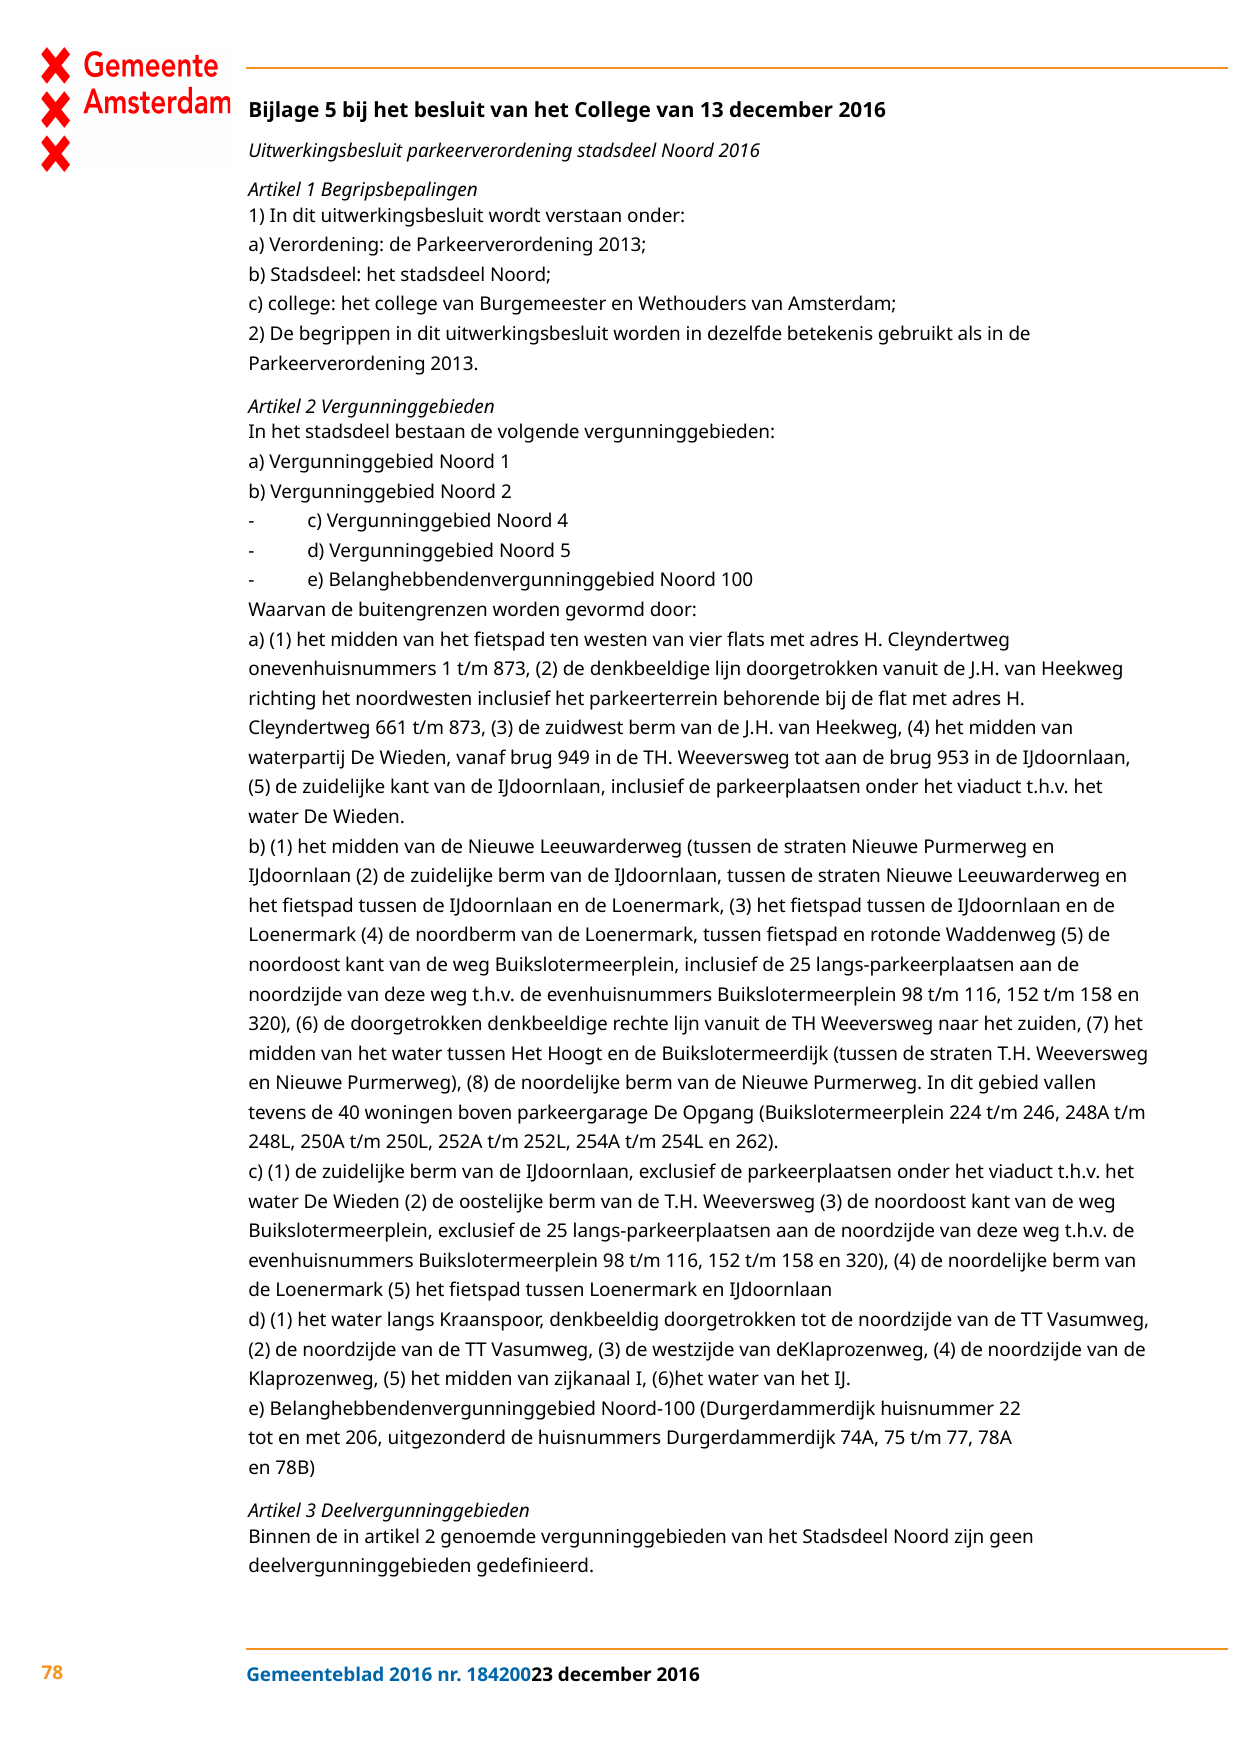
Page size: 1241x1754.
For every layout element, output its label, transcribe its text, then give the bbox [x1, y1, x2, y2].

list e) Belanghebbendenvergunninggebied Noord 100 [248, 567, 1152, 592]
text Uitwerkingsbesluit parkeerverordening stadsdeel Noord 2016 [248, 137, 1152, 163]
list d) Vergunninggebied Noord 5 [248, 537, 1152, 563]
text Binnen de in artikel 2 genoemde vergunninggebieden van het Stadsdeel Noord zijn geen deelvergunninggebieden gedefinieerd. [248, 1523, 1152, 1578]
list c) Vergunninggebied Noord 4 [248, 507, 1152, 533]
text a) (1) het midden van het fietspad ten westen van vier flats met adres H. Cleyndertweg onevenhuisnummers 1 t/m 873, (2) de denkbeeldige lijn doorgetrokken vanuit de J.H. van Heekweg richting het noordwesten inclusief het parkeerterrein behorende bij de flat met adres H. Cleyndertweg 661 t/m 873, (3) de zuidwest berm van de J.H. van Heekweg, (4) het midden van waterpartij De Wieden, vanaf brug 949 in de TH. Weeversweg tot aan de brug 953 in de IJdoornlaan, (5) de zuidelijke kant van de IJdoornlaan, inclusief de parkeerplaatsen onder het viaduct t.h.v. het water De Wieden. [248, 626, 1152, 829]
text 2) De begrippen in dit uitwerkingsbesluit worden in dezelfde betekenis gebruikt als in de Parkeerverordening 2013. [248, 320, 1152, 376]
text en 78B) [248, 1454, 1152, 1480]
picture [41, 47, 231, 172]
text b) Stadsdeel: het stadsdeel Noord; [248, 261, 1152, 287]
text b) Vergunninggebied Noord 2 [248, 478, 1152, 503]
text Bijlage 5 bij het besluit van het College van 13 december 2016 [248, 95, 1152, 123]
text d) (1) het water langs Kraanspoor, denkbeeldig doorgetrokken tot de noordzijde van de TT Vasumweg, (2) de noordzijde van de TT Vasumweg, (3) de westzijde van deKlaprozenweg, (4) de noordzijde van de Klaprozenweg, (5) het midden van zijkanaal I, (6)het water van het IJ. [248, 1306, 1152, 1391]
text In het stadsdeel bestaan de volgende vergunninggebieden: [248, 419, 1152, 444]
text Artikel 1 Begripsbepalingen [248, 176, 1152, 202]
text e) Belanghebbendenvergunninggebied Noord-100 (Durgerdammerdijk huisnummer 22 [248, 1395, 1152, 1421]
text Artikel 3 Deelvergunninggebieden [248, 1497, 1152, 1523]
text Artikel 2 Vergunninggebieden [248, 393, 1152, 419]
text c) (1) de zuidelijke berm van de IJdoornlaan, exclusief de parkeerplaatsen onder het viaduct t.h.v. het water De Wieden (2) de oostelijke berm van de T.H. Weeversweg (3) de noordoost kant van de weg Buikslotermeerplein, exclusief de 25 langs-parkeerplaatsen aan de noordzijde van deze weg t.h.v. de evenhuisnummers Buikslotermeerplein 98 t/m 116, 152 t/m 158 en 320), (4) de noordelijke berm van de Loenermark (5) het fietspad tussen Loenermark en IJdoornlaan [248, 1158, 1152, 1302]
text b) (1) het midden van de Nieuwe Leeuwarderweg (tussen de straten Nieuwe Purmerweg en IJdoornlaan (2) de zuidelijke berm van de IJdoornlaan, tussen de straten Nieuwe Leeuwarderweg en het fietspad tussen de IJdoornlaan en de Loenermark, (3) het fietspad tussen de IJdoornlaan en de Loenermark (4) de noordberm van de Loenermark, tussen fietspad en rotonde Waddenweg (5) de noordoost kant van de weg Buikslotermeerplein, inclusief de 25 langs-parkeerplaatsen aan de noordzijde van deze weg t.h.v. de evenhuisnummers Buikslotermeerplein 98 t/m 116, 152 t/m 158 en 320), (6) de doorgetrokken denkbeeldige rechte lijn vanuit de TH Weeversweg naar het zuiden, (7) het midden van het water tussen Het Hoogt en de Buikslotermeerdijk (tussen de straten T.H. Weeversweg en Nieuwe Purmerweg), (8) de noordelijke berm van de Nieuwe Purmerweg. In dit gebied vallen tevens de 40 woningen boven parkeergarage De Opgang (Buikslotermeerplein 224 t/m 246, 248A t/m 248L, 250A t/m 250L, 252A t/m 252L, 254A t/m 254L en 262). [248, 833, 1152, 1154]
text a) Verordening: de Parkeerverordening 2013; [248, 231, 1152, 257]
text c) college: het college van Burgemeester en Wethouders van Amsterdam; [248, 291, 1152, 316]
text a) Vergunninggebied Noord 1 [248, 448, 1152, 474]
text Waarvan de buitengrenzen worden gevormd door: [248, 596, 1152, 622]
text tot en met 206, uitgezonderd de huisnummers Durgerdammerdijk 74A, 75 t/m 77, 78A [248, 1424, 1152, 1450]
text 1) In dit uitwerkingsbesluit wordt verstaan onder: [248, 202, 1152, 228]
